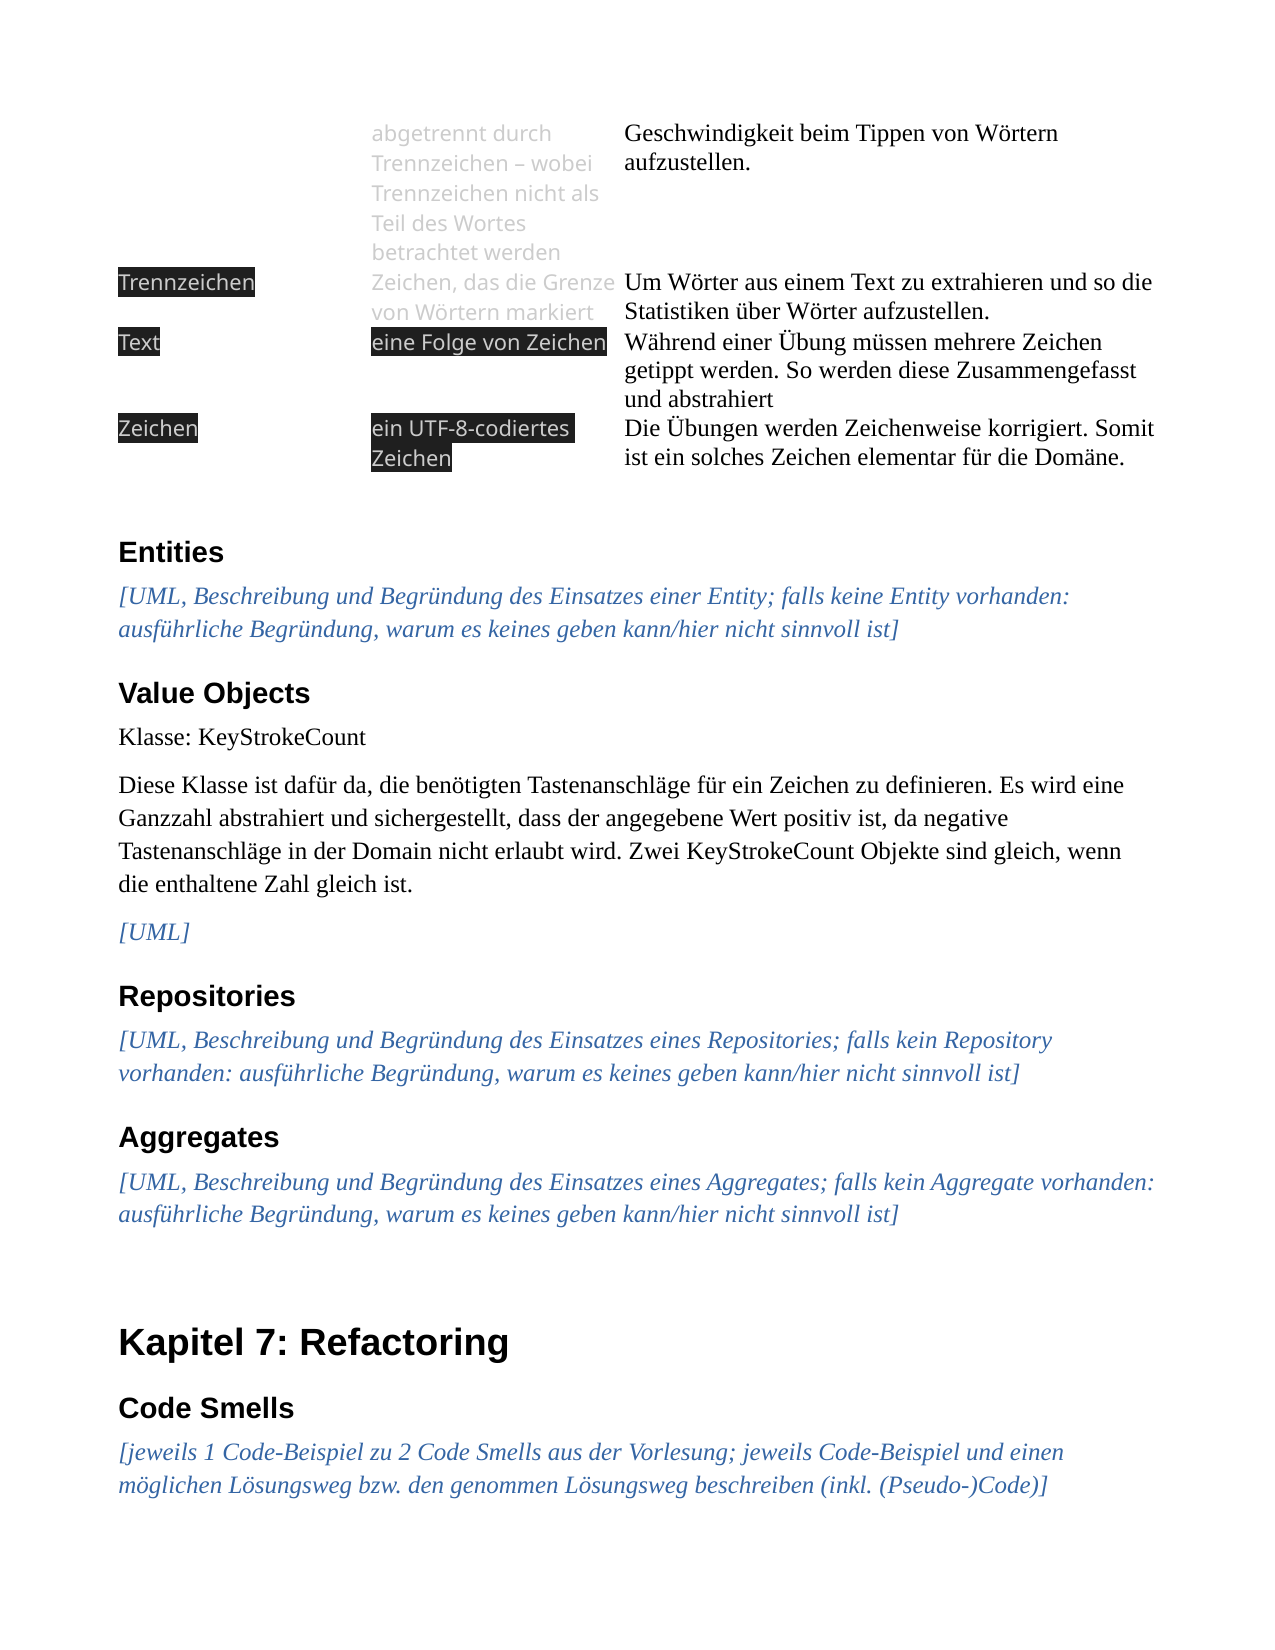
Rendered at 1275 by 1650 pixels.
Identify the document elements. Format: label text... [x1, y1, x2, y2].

text [UML, Beschreibung und Begründung des Einsatzes einer Entity; falls keine Entity vorhanden: ausführliche Begründung, warum es keines geben kann/hier nicht sinnvoll ist] [118, 581, 1157, 643]
table_cell eine Folge von Zeichen [371, 327, 624, 413]
table_cell [118, 118, 371, 267]
table_cell abgetrennt durch Trennzeichen – wobei Trennzeichen nicht als Teil des Wortes betrachtet werden [371, 118, 624, 267]
table_cell Während einer Übung müssen mehrere Zeichen getippt werden. So werden diese Zusammengefasst und abstrahiert [624, 327, 1157, 413]
subtitle Aggregates [118, 1120, 1157, 1154]
subtitle Entities [118, 535, 1157, 568]
subtitle Kapitel 7: Refactoring [118, 1320, 1157, 1363]
subtitle Value Objects [118, 676, 1157, 710]
subtitle Repositories [118, 979, 1157, 1013]
text [UML, Beschreibung und Begründung des Einsatzes eines Repositories; falls kein Repository vorhanden: ausführliche Begründung, warum es keines geben kann/hier nicht sinnvoll ist] [118, 1025, 1157, 1087]
subtitle Code Smells [118, 1391, 1157, 1424]
text [UML] [118, 917, 1157, 945]
table_cell Zeichen [118, 413, 371, 472]
table_cell Trennzeichen [118, 267, 371, 327]
table_cell Zeichen, das die Grenze von Wörtern markiert [371, 267, 624, 327]
table_cell Die Übungen werden Zeichenweise korrigiert. Somit ist ein solches Zeichen elementar für die Domäne. [624, 413, 1157, 472]
table_cell Geschwindigkeit beim Tippen von Wörtern aufzustellen. [624, 118, 1157, 267]
text Klasse: KeyStrokeCount [118, 722, 1157, 751]
table_cell Text [118, 327, 371, 413]
table_cell Um Wörter aus einem Text zu extrahieren und so die Statistiken über Wörter aufzustellen. [624, 267, 1157, 327]
text [jeweils 1 Code-Beispiel zu 2 Code Smells aus der Vorlesung; jeweils Code-Beispiel und einen möglichen Lösungsweg bzw. den genommen Lösungsweg beschreiben (inkl. (Pseudo-)Code)] [118, 1437, 1157, 1498]
text [UML, Beschreibung und Begründung des Einsatzes eines Aggregates; falls kein Aggregate vorhanden: ausführliche Begründung, warum es keines geben kann/hier nicht sinnvoll ist] [118, 1167, 1157, 1228]
table_cell ein UTF-8-codiertes Zeichen [371, 413, 624, 472]
text Diese Klasse ist dafür da, die benötigten Tastenanschläge für ein Zeichen zu definieren. Es wird eine Ganzzahl abstrahiert und sichergestellt, dass der angegebene Wert positiv ist, da negative Tastenanschläge in der Domain nicht erlaubt wird. Zwei KeyStrokeCount Objekte sind gleich, wenn die enthaltene Zahl gleich ist. [118, 770, 1157, 898]
